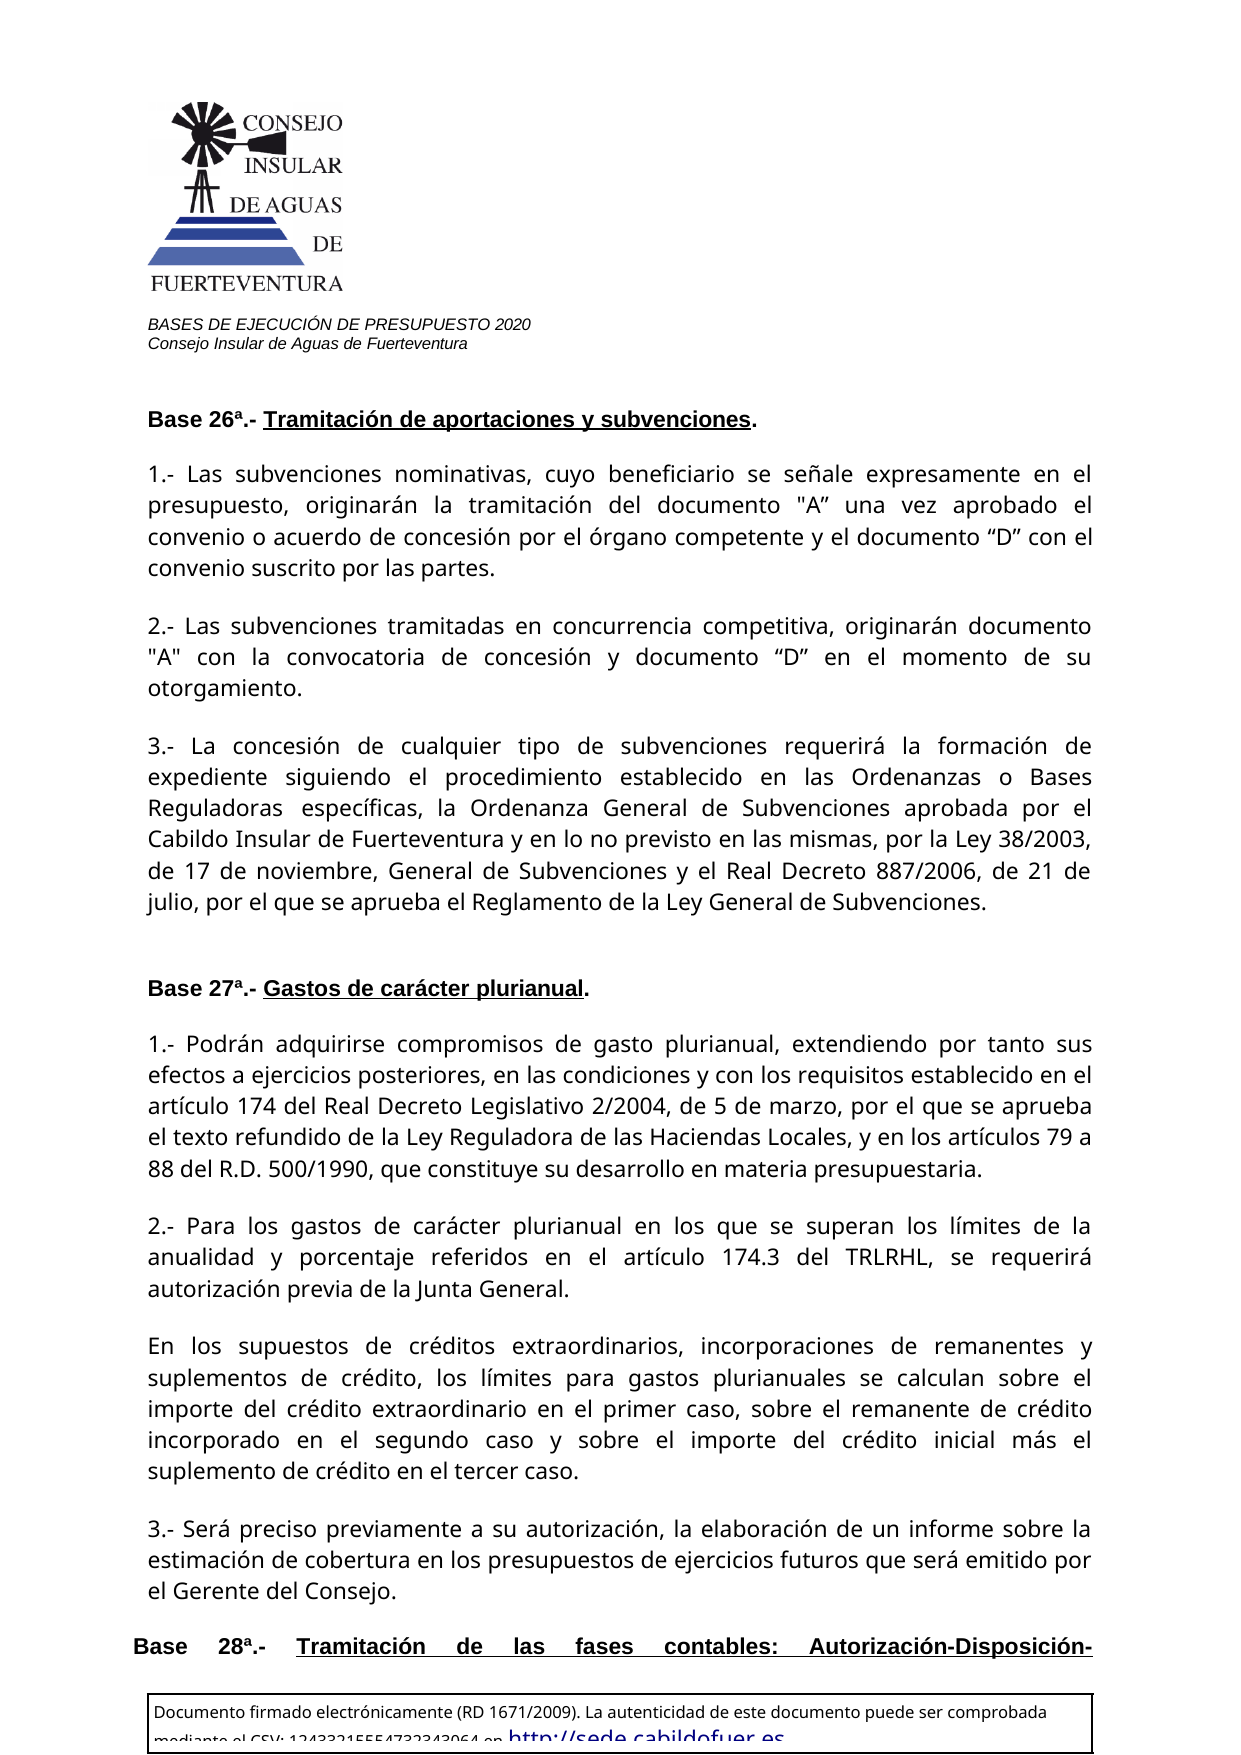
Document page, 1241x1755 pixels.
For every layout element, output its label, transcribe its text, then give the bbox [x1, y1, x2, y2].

text En los supuestos de créditos extraordinarios, incorporaciones de remanentes y suplementos de crédito, los límites para gastos plurianuales se calculan sobre el importe del crédito extraordinario en el primer caso, sobre el remanente de crédito incorporado en el segundo caso y sobre el importe del crédito inicial más el suplemento de crédito en el tercer caso. [147, 1330, 1093, 1486]
text 1.- Las subvenciones nominativas, cuyo beneficiario se señale expresamente en el presupuesto, originarán la tramitación del documento "A” una vez aprobado el convenio o acuerdo de concesión por el órgano competente y el documento “D” con el convenio suscrito por las partes. [147, 458, 1093, 583]
subtitle Base 26ª.- Tramitación de aportaciones y subvenciones. [147, 406, 1108, 432]
subtitle Base 27ª.- Gastos de carácter plurianual. [147, 975, 1108, 1001]
subtitle Base 28ª.- Tramitación de las fases contables: Autorización-Disposición- [133, 1633, 1093, 1659]
text 3.- La concesión de cualquier tipo de subvenciones requerirá la formación de expediente siguiendo el procedimiento establecido en las Ordenanzas o Bases Reguladoras específicas, la Ordenanza General de Subvenciones aprobada por el Cabildo Insular de Fuerteventura y en lo no previsto en las mismas, por la Ley 38/2003, de 17 de noviembre, General de Subvenciones y el Real Decreto 887/2006, de 21 de julio, por el que se aprueba el Reglamento de la Ley General de Subvenciones. [147, 730, 1093, 917]
text 2.- Para los gastos de carácter plurianual en los que se superan los límites de la anualidad y porcentaje referidos en el artículo 174.3 del TRLRHL, se requerirá autorización previa de la Junta General. [147, 1210, 1093, 1304]
text 2.- Las subvenciones tramitadas en concurrencia competitiva, originarán documento "A" con la convocatoria de concesión y documento “D” en el momento de su otorgamiento. [147, 609, 1093, 703]
text 1.- Podrán adquirirse compromisos de gasto plurianual, extendiendo por tanto sus efectos a ejercicios posteriores, en las condiciones y con los requisitos establecido en el artículo 174 del Real Decreto Legislativo 2/2004, de 5 de marzo, por el que se aprueba el texto refundido de la Ley Reguladora de las Haciendas Locales, y en los artículos 79 a 88 del R.D. 500/1990, que constituye su desarrollo en materia presupuestaria. [148, 1027, 1093, 1184]
text 3.- Será preciso previamente a su autorización, la elaboración de un informe sobre la estimación de cobertura en los presupuestos de ejercicios futuros que será emitido por el Gerente del Consejo. [147, 1513, 1093, 1607]
